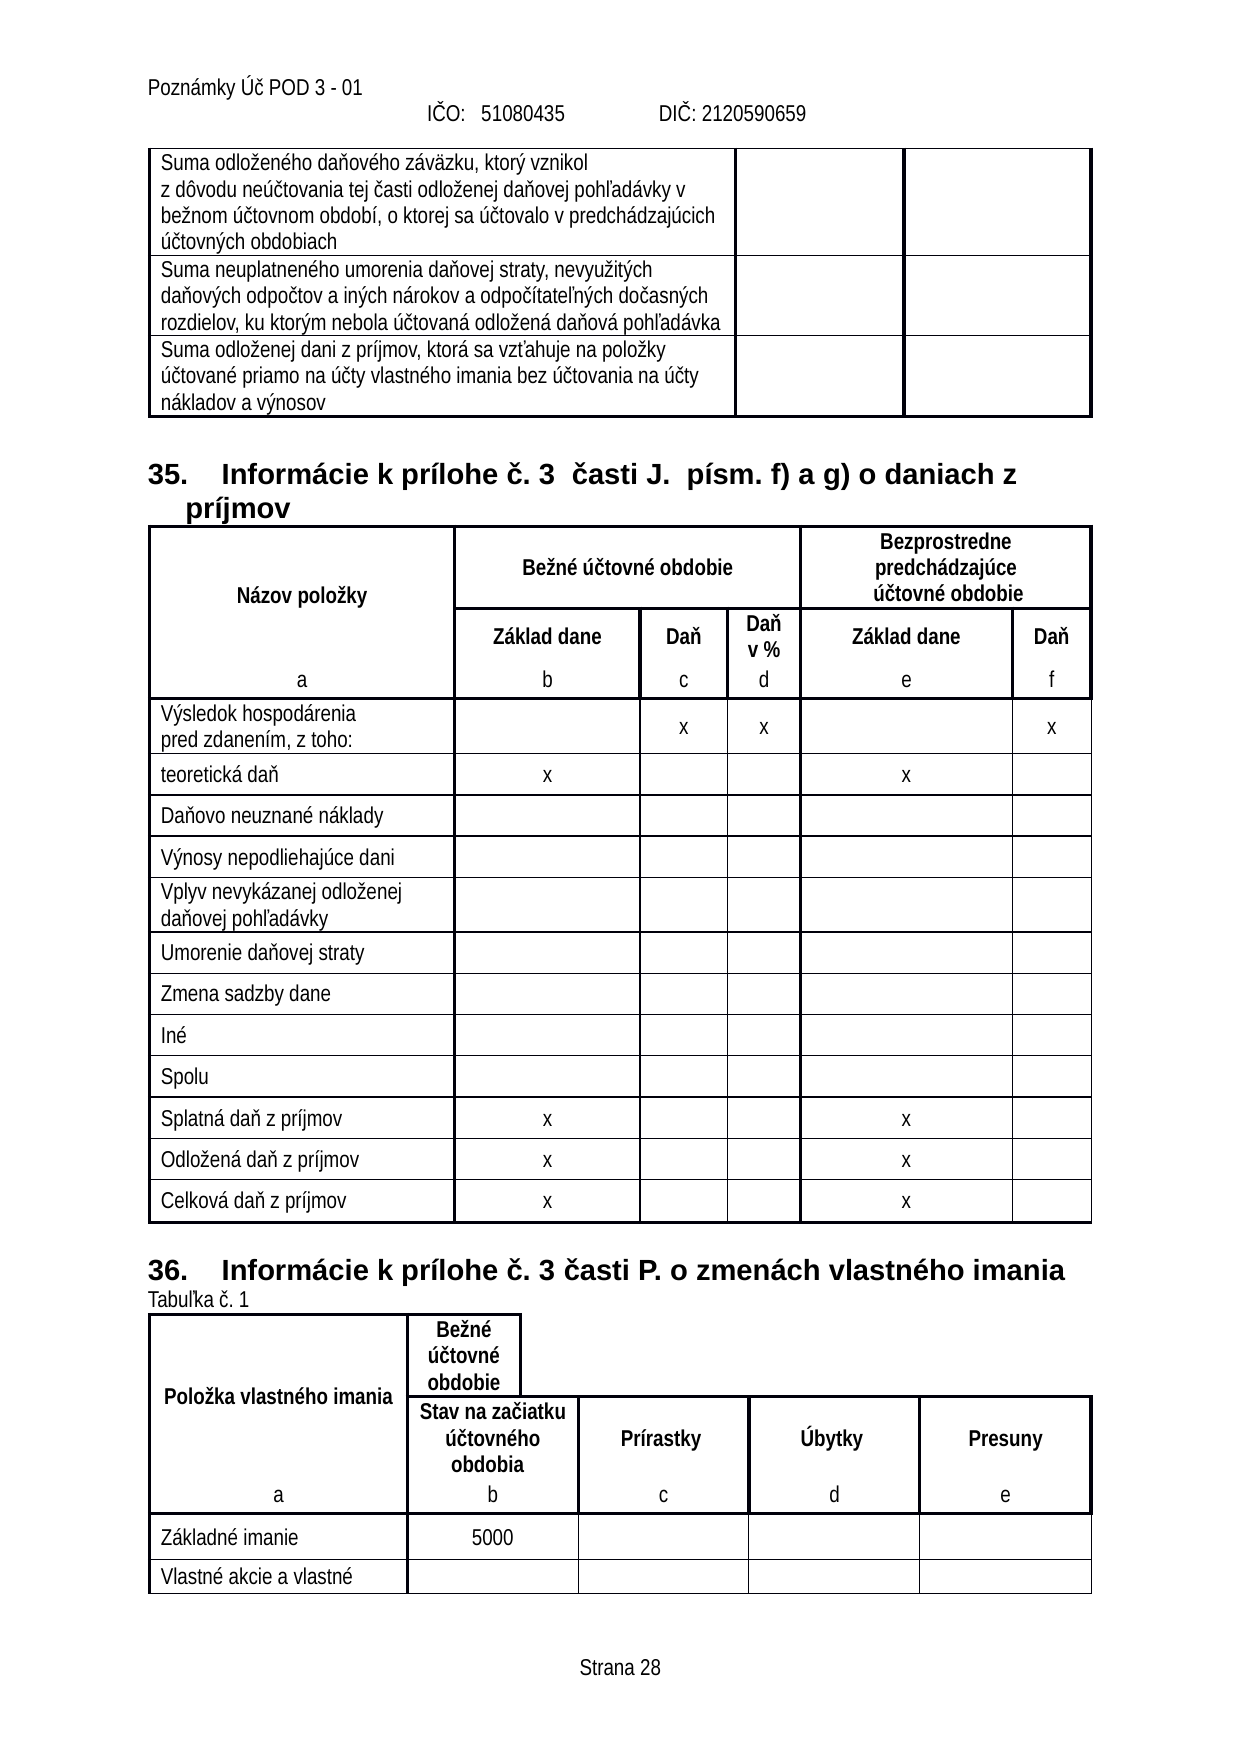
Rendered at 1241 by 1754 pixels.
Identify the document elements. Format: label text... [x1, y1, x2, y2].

table_cell [641, 1098, 727, 1138]
table_cell [641, 1180, 727, 1221]
table_cell f [1014, 663, 1089, 697]
table_cell [641, 878, 727, 931]
table_cell [579, 1560, 748, 1593]
table_cell [737, 256, 902, 335]
table_cell [456, 700, 639, 753]
table_cell d [751, 1477, 918, 1512]
table_cell Celková daň z príjmov [151, 1180, 453, 1221]
table_cell [728, 796, 799, 835]
table_cell [641, 796, 727, 835]
title Informácie k prílohe č. 3 časti P. o zmenách vlastného imania [148, 1253, 1092, 1286]
table_cell Splatná daň z príjmov [151, 1098, 453, 1138]
table_cell [728, 1098, 799, 1138]
table_cell Suma neuplatneného umorenia daňovej straty, nevyužitých daňových odpočtov a iných nárokov a odpočítateľných dočasných rozdielov, ku ktorým nebola účtovaná odložená daňová pohľadávka [151, 256, 734, 335]
table_cell [737, 336, 902, 415]
table_cell x [641, 700, 727, 753]
table_cell e [921, 1477, 1089, 1512]
table_cell Základ dane [802, 610, 1011, 662]
table_cell c [642, 663, 726, 697]
table_cell [728, 1139, 799, 1179]
table_cell [579, 1515, 748, 1559]
table_cell [641, 754, 727, 794]
table_cell b [409, 1477, 577, 1512]
table_cell [641, 933, 727, 972]
table_cell [409, 1560, 578, 1593]
table_cell [737, 149, 902, 255]
table_cell [456, 974, 639, 1014]
table_cell [749, 1560, 919, 1593]
table_cell Zmena sadzby dane [151, 974, 453, 1014]
table_cell Výsledok hospodárenia pred zdanením, z toho: [151, 700, 453, 753]
table_cell Umorenie daňovej straty [151, 933, 453, 972]
table_cell [728, 878, 799, 931]
table_cell [802, 700, 1012, 753]
table_cell [728, 1056, 799, 1096]
table_cell Vlastné akcie a vlastné [151, 1560, 406, 1593]
table_cell [641, 1015, 727, 1055]
table_cell [802, 1015, 1012, 1055]
table_cell [1013, 837, 1091, 877]
table_header Položka vlastného imania [151, 1316, 406, 1477]
table_cell [802, 1056, 1012, 1096]
title Informácie k prílohe č. 3 časti J. písm. f) a g) o daniach z príjmov [148, 457, 1092, 524]
table_cell Daň [1014, 610, 1089, 662]
table_cell [641, 1139, 727, 1179]
table_cell [728, 1180, 799, 1221]
table_cell [749, 1515, 919, 1559]
table_header Bežné účtovné obdobie [456, 528, 799, 607]
table_cell [456, 1015, 639, 1055]
table_cell c [580, 1477, 747, 1512]
table_cell [1013, 933, 1091, 972]
table_cell [802, 837, 1012, 877]
table_cell Suma odloženej dani z príjmov, ktorá sa vzťahuje na položky účtované priamo na účty vlastného imania bez účtovania na účty nákladov a výnosov [151, 336, 734, 415]
table_cell teoretická daň [151, 754, 453, 794]
table_cell Daň [642, 610, 726, 662]
table_cell [802, 878, 1012, 931]
table_cell [906, 149, 1089, 255]
table_cell Odložená daň z príjmov [151, 1139, 453, 1179]
table_cell x [802, 754, 1012, 794]
table_cell x [728, 700, 799, 753]
table_cell a [151, 1477, 406, 1512]
table_cell b [456, 663, 638, 697]
table_cell [1013, 754, 1091, 794]
text Tabuľka č. 1 [148, 1286, 1092, 1313]
table_cell [920, 1515, 1091, 1559]
table_cell 5000 [409, 1515, 578, 1559]
table_cell x [802, 1098, 1012, 1138]
table_cell [1013, 1015, 1091, 1055]
table_cell x [802, 1180, 1012, 1221]
table_cell Výnosy nepodliehajúce dani [151, 837, 453, 877]
table_cell [728, 1015, 799, 1055]
table_cell [728, 837, 799, 877]
table_cell [906, 336, 1089, 415]
table_cell Základ dane [456, 610, 638, 662]
table_cell x [802, 1139, 1012, 1179]
table_cell [802, 933, 1012, 972]
table_cell [456, 796, 639, 835]
table_cell [456, 1056, 639, 1096]
table_cell a [151, 663, 453, 697]
table_cell [641, 837, 727, 877]
table_cell [456, 878, 639, 931]
table_cell x [456, 1098, 639, 1138]
table_cell [641, 974, 727, 1014]
table_cell Daňovo neuznané náklady [151, 796, 453, 835]
table_cell [920, 1560, 1091, 1593]
table_cell x [456, 1139, 639, 1179]
table_cell d [729, 663, 799, 697]
table_cell Iné [151, 1015, 453, 1055]
table_cell Úbytky [751, 1398, 918, 1477]
table_cell [1013, 1056, 1091, 1096]
table_cell [906, 256, 1089, 335]
table_cell [1013, 1180, 1091, 1221]
table_cell x [456, 754, 639, 794]
table_cell [802, 974, 1012, 1014]
table_cell Vplyv nevykázanej odloženej daňovej pohľadávky [151, 878, 453, 931]
table_cell Presuny [921, 1398, 1089, 1477]
table_cell Základné imanie [151, 1515, 406, 1559]
table_cell [728, 754, 799, 794]
table_cell Suma odloženého daňového záväzku, ktorý vznikol z dôvodu neúčtovania tej časti odloženej daňovej pohľadávky v bežnom účtovnom období, o ktorej sa účtovalo v predchádzajúcich účtovných obdobiach [151, 149, 734, 255]
table_cell [1013, 796, 1091, 835]
table_cell [1013, 1098, 1091, 1138]
table_cell [1013, 1139, 1091, 1179]
table_header Bezprostredne predchádzajúce účtovné obdobie [802, 528, 1089, 607]
table_cell x [456, 1180, 639, 1221]
table_cell Stav na začiatku účtovného obdobia [409, 1398, 577, 1477]
table_cell x [1013, 700, 1091, 753]
table_cell Prírastky [580, 1398, 747, 1477]
table_cell [1013, 878, 1091, 931]
table_cell [641, 1056, 727, 1096]
table_cell e [802, 663, 1011, 697]
table_header Bežné účtovné obdobie [409, 1316, 519, 1395]
table_cell [728, 933, 799, 972]
table_cell [728, 974, 799, 1014]
table_cell [456, 933, 639, 972]
table_cell [802, 796, 1012, 835]
table_cell [456, 837, 639, 877]
table_cell Spolu [151, 1056, 453, 1096]
table_cell Daň v % [729, 610, 799, 662]
table_header Názov položky [151, 528, 453, 662]
table_cell [1013, 974, 1091, 1014]
